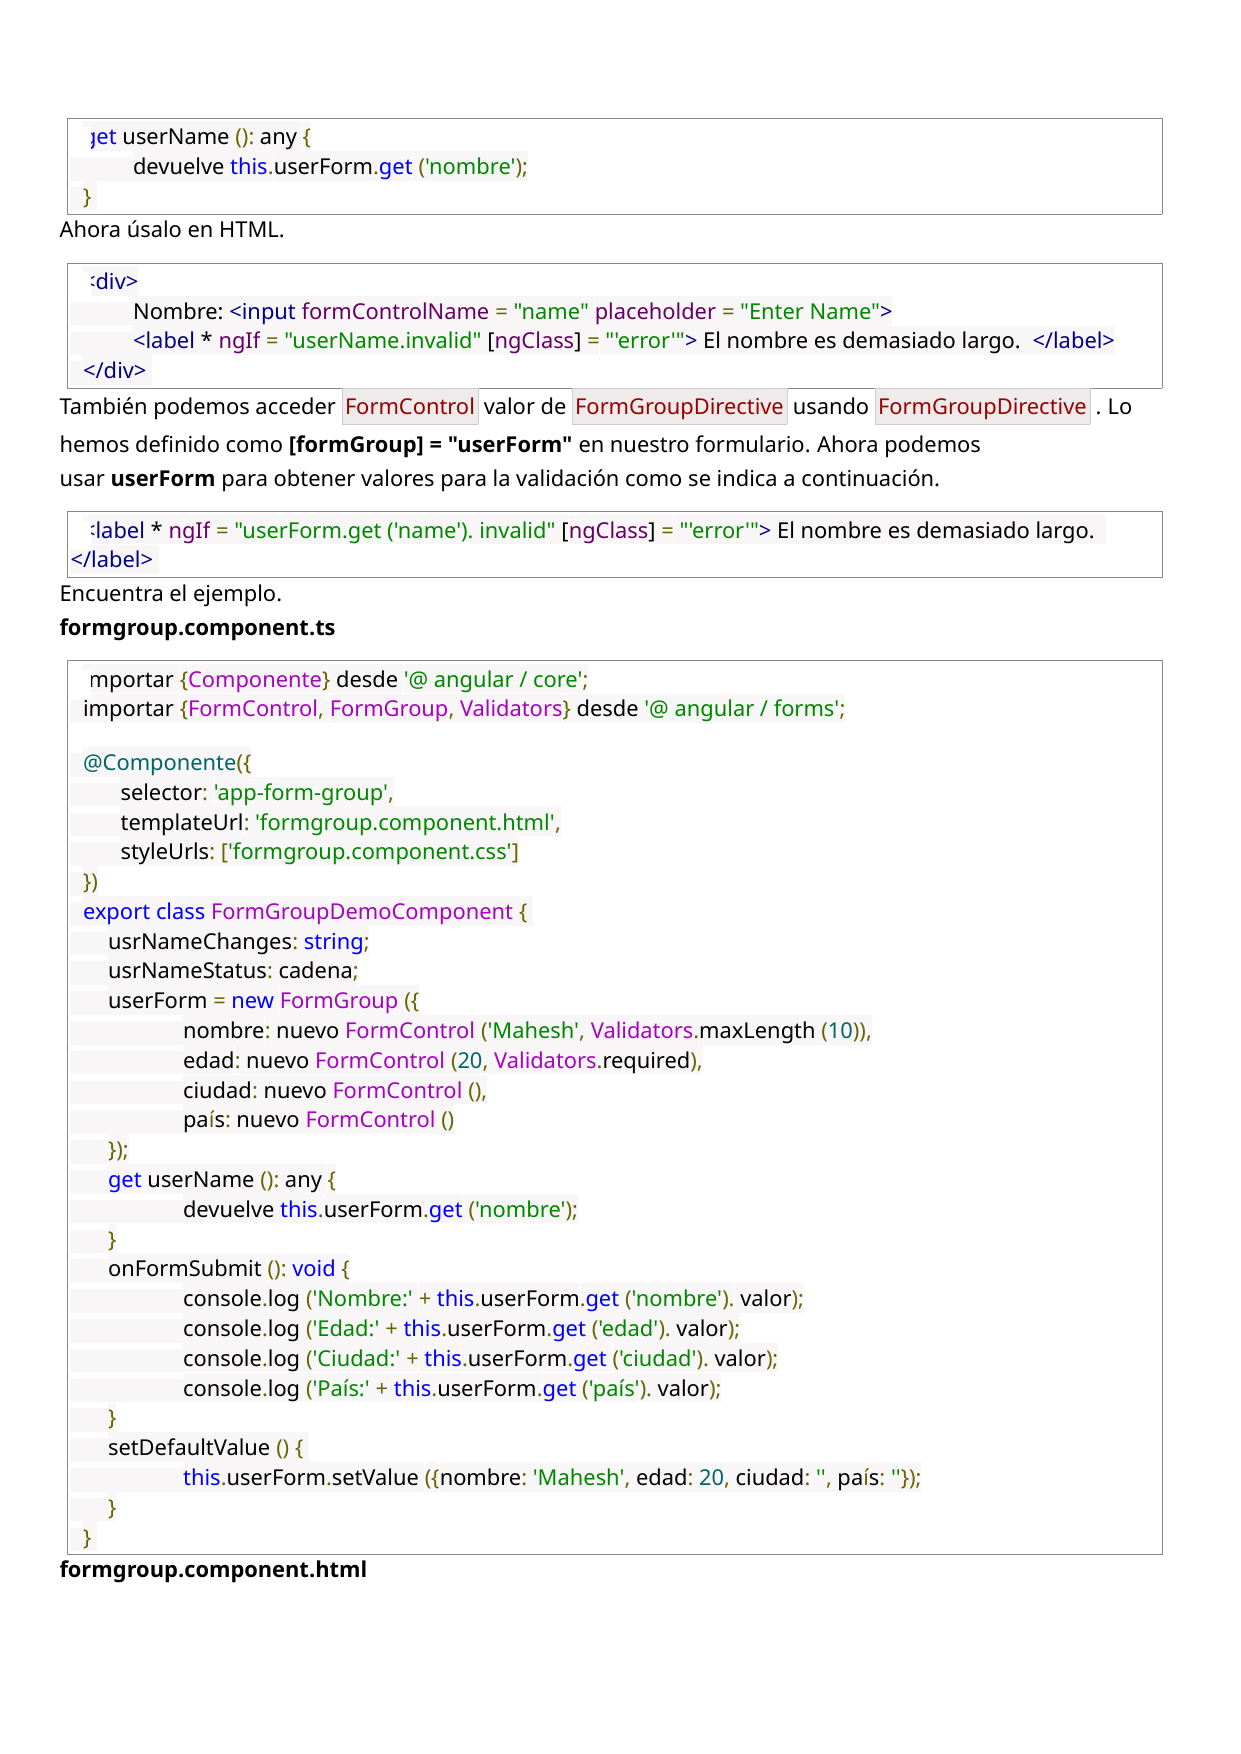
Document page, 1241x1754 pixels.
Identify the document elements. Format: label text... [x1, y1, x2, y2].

text onFormSubmit (): void { [68, 1250, 1162, 1280]
text </div> [68, 352, 1162, 388]
text console.log ('Ciudad:' + this.userForm.get ('ciudad'). valor); [68, 1339, 1162, 1369]
text <div> [68, 264, 1162, 301]
text importar {FormControl, FormGroup, Validators} desde '@ angular / forms'; [68, 690, 1162, 723]
text Encuentra el ejemplo. formgroup.component.ts [59, 577, 1170, 641]
text <label * ngIf = "userName.invalid" [ngClass] = "'error'"> El nombre es demasiado largo. </label> [68, 322, 1162, 352]
text }) [68, 863, 1162, 893]
text [0, 127, 19, 156]
text [0, 272, 19, 301]
text } [68, 1399, 1162, 1429]
text } [68, 178, 1162, 214]
text país: nuevo FormControl () [68, 1101, 1162, 1131]
text nombre: nuevo FormControl ('Mahesh', Validators.maxLength (10)), [68, 1012, 1162, 1042]
text console.log ('Nombre:' + this.userForm.get ('nombre'). valor); [68, 1280, 1162, 1310]
text get userName (): any { [68, 1161, 1162, 1191]
text this.userForm.setValue ({nombre: 'Mahesh', edad: 20, ciudad: '', país: ''}); [68, 1459, 1162, 1488]
text } [68, 1220, 1162, 1250]
text usrNameStatus: cadena; [68, 952, 1162, 982]
text selector: 'app-form-group', [68, 773, 1162, 803]
text } [68, 1518, 1162, 1554]
text console.log ('Edad:' + this.userForm.get ('edad'). valor); [68, 1310, 1162, 1339]
text } [68, 1488, 1162, 1518]
text userForm = new FormGroup ({ [68, 982, 1162, 1012]
text devuelve this.userForm.get ('nombre'); [68, 1191, 1162, 1220]
text edad: nuevo FormControl (20, Validators.required), [68, 1042, 1162, 1071]
text ciudad: nuevo FormControl (), [68, 1071, 1162, 1101]
text }); [68, 1131, 1162, 1161]
text @Componente({ [68, 744, 1162, 773]
text También podemos acceder FormControl valor de FormGroupDirective usando FormGroupDirective . Lo hemos definido como [formGroup] = "userForm" en nuestro formulario. Ahora podemos usar userForm para obtener valores para la validación como se indica a continuación. [59, 388, 1170, 492]
text styleUrls: ['formgroup.component.css'] [68, 833, 1162, 863]
text templateUrl: 'formgroup.component.html', [68, 803, 1162, 833]
text Nombre: <input formControlName = "name" placeholder = "Enter Name"> [68, 292, 1162, 322]
text devuelve this.userForm.get ('nombre'); [68, 148, 1162, 178]
text export class FormGroupDemoComponent { [68, 893, 1162, 922]
text usrNameChanges: string; [68, 922, 1162, 952]
text console.log ('País:' + this.userForm.get ('país'). valor); [68, 1369, 1162, 1399]
text setDefaultValue () { [68, 1429, 1162, 1459]
text Ahora úsalo en HTML. [59, 214, 1170, 244]
text <label * ngIf = "userForm.get ('name'). invalid" [ngClass] = "'error'"> El nombre es demasiado largo. </label> [68, 512, 1162, 577]
text importar {Componente} desde '@ angular / core'; [68, 661, 1162, 698]
text formgroup.component.html [59, 1554, 1170, 1584]
text get userName (): any { [68, 119, 1162, 156]
